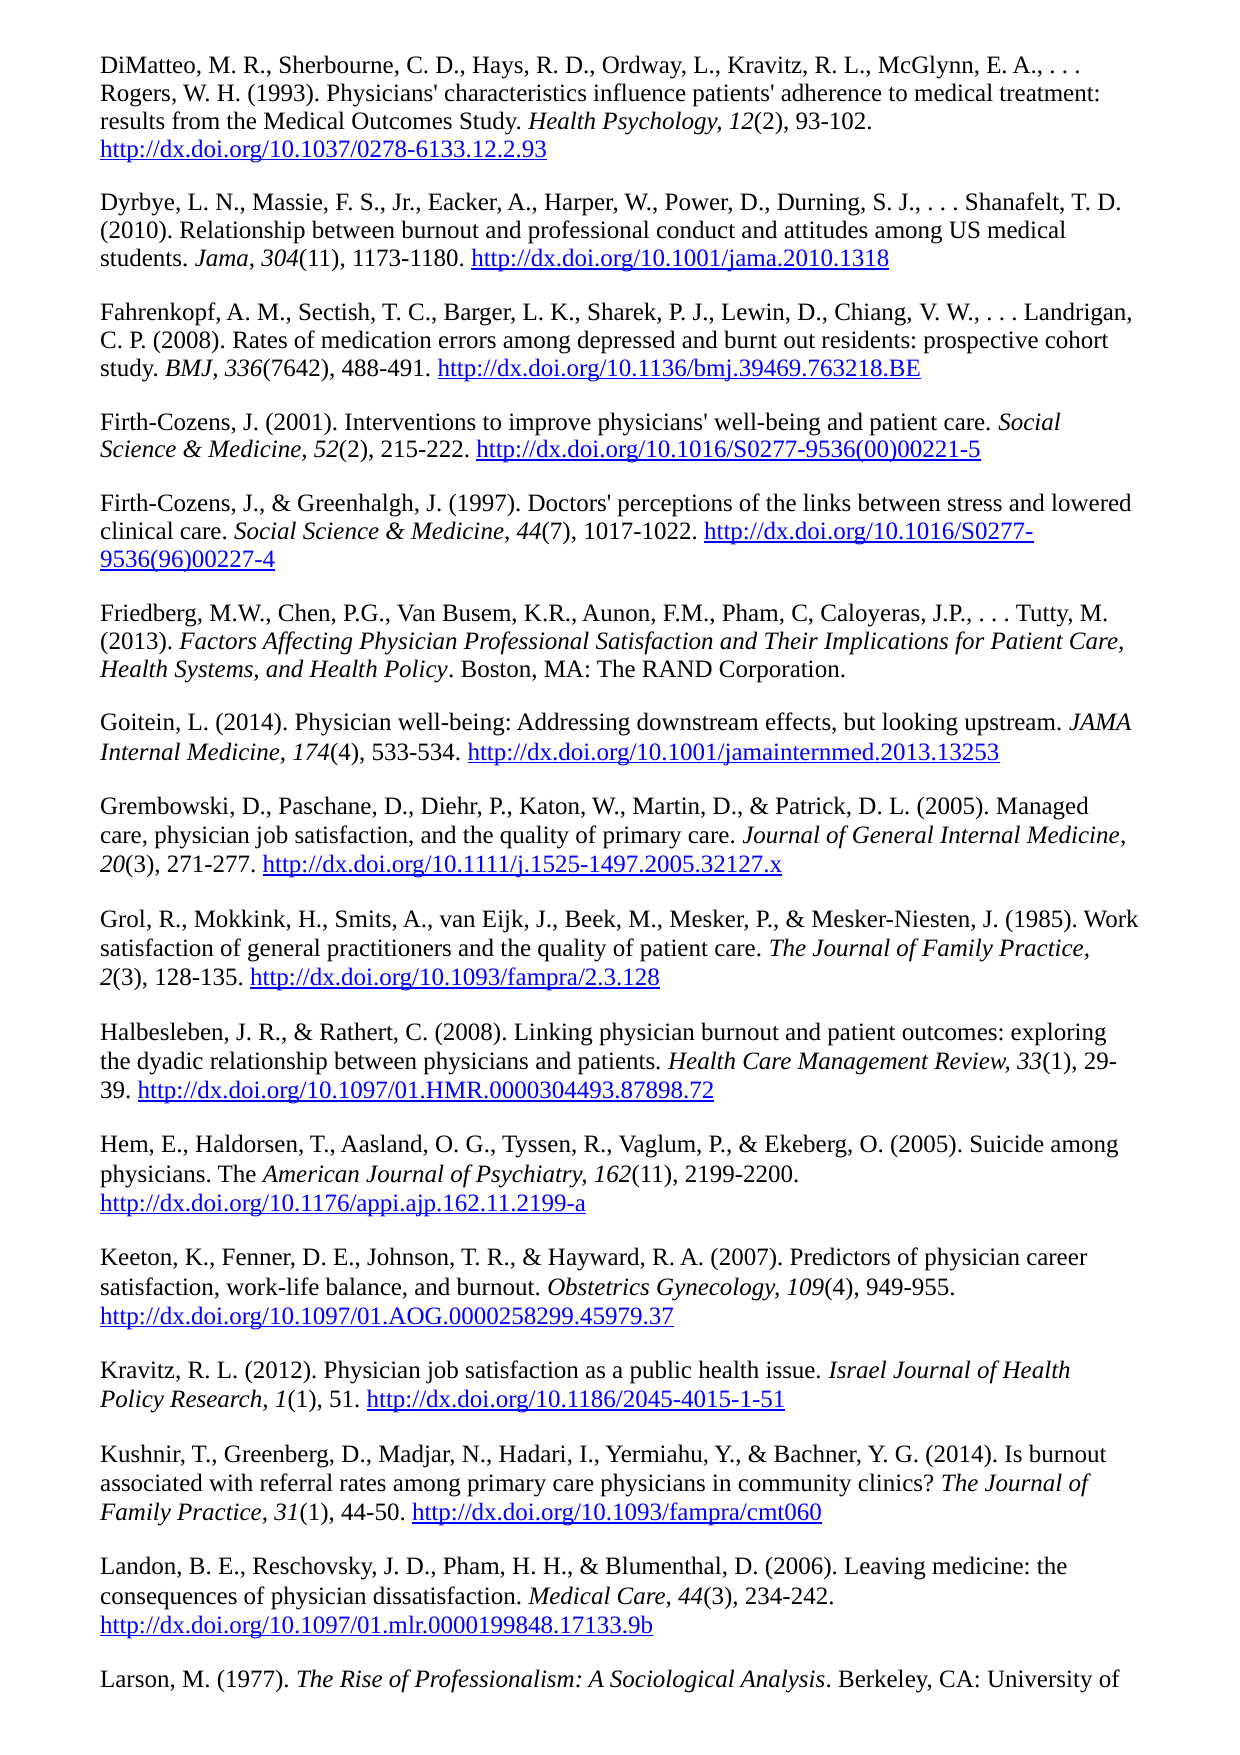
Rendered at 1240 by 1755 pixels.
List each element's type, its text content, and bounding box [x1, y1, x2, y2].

text Keeton, K., Fenner, D. E., Johnson, T. R., & Hayward, R. A. (2007). Predictors of physician career satisfaction, work-life balance, and burnout. Obstetrics Gynecology, 109(4), 949-955. http://dx.doi.org/10.1097/01.AOG.0000258299.45979.37 [100, 1242, 1139, 1329]
text Grembowski, D., Paschane, D., Diehr, P., Katon, W., Martin, D., & Patrick, D. L. (2005). Managed care, physician job satisfaction, and the quality of primary care. Journal of General Internal Medicine, 20(3), 271-277. http://dx.doi.org/10.1111/j.1525-1497.2005.32127.x [100, 791, 1139, 878]
text Goitein, L. (2014). Physician well-being: Addressing downstream effects, but looking upstream. JAMA Internal Medicine, 174(4), 533-534. http://dx.doi.org/10.1001/jamainternmed.2013.13253 [100, 707, 1139, 766]
text Halbesleben, J. R., & Rathert, C. (2008). Linking physician burnout and patient outcomes: exploring the dyadic relationship between physicians and patients. Health Care Management Review, 33(1), 29-39. http://dx.doi.org/10.1097/01.HMR.0000304493.87898.72 [100, 1017, 1139, 1104]
text Grol, R., Mokkink, H., Smits, A., van Eijk, J., Beek, M., Mesker, P., & Mesker-Niesten, J. (1985). Work satisfaction of general practitioners and the quality of patient care. The Journal of Family Practice, 2(3), 128-135. http://dx.doi.org/10.1093/fampra/2.3.128 [100, 904, 1139, 991]
text Firth-Cozens, J., & Greenhalgh, J. (1997). Doctors' perceptions of the links between stress and lowered clinical care. Social Science & Medicine, 44(7), 1017-1022. http://dx.doi.org/10.1016/S0277-9536(96)00227-4 [100, 488, 1139, 573]
text Dyrbye, L. N., Massie, F. S., Jr., Eacker, A., Harper, W., Power, D., Durning, S. J., . . . Shanafelt, T. D. (2010). Relationship between burnout and professional conduct and attitudes among US medical students. Jama, 304(11), 1173-1180. http://dx.doi.org/10.1001/jama.2010.1318 [100, 187, 1139, 272]
text Landon, B. E., Reschovsky, J. D., Pham, H. H., & Blumenthal, D. (2006). Leaving medicine: the consequences of physician dissatisfaction. Medical Care, 44(3), 234-242. http://dx.doi.org/10.1097/01.mlr.0000199848.17133.9b [100, 1551, 1139, 1639]
text Friedberg, M.W., Chen, P.G., Van Busem, K.R., Aunon, F.M., Pham, C, Caloyeras, J.P., . . . Tutty, M. (2013). Factors Affecting Physician Professional Satisfaction and Their Implications for Patient Care, Health Systems, and Health Policy. Boston, MA: The RAND Corporation. [100, 598, 1139, 682]
text Firth-Cozens, J. (2001). Interventions to improve physicians' well-being and patient care. Social Science & Medicine, 52(2), 215-222. http://dx.doi.org/10.1016/S0277-9536(00)00221-5 [100, 407, 1139, 463]
text Kravitz, R. L. (2012). Physician job satisfaction as a public health issue. Israel Journal of Health Policy Research, 1(1), 51. http://dx.doi.org/10.1186/2045-4015-1-51 [100, 1355, 1139, 1413]
text Larson, M. (1977). The Rise of Professionalism: A Sociological Analysis. Berkeley, CA: University of [100, 1664, 1139, 1693]
text Kushnir, T., Greenberg, D., Madjar, N., Hadari, I., Yermiahu, Y., & Bachner, Y. G. (2014). Is burnout associated with referral rates among primary care physicians in community clinics? The Journal of Family Practice, 31(1), 44-50. http://dx.doi.org/10.1093/fampra/cmt060 [100, 1439, 1139, 1526]
text Hem, E., Haldorsen, T., Aasland, O. G., Tyssen, R., Vaglum, P., & Ekeberg, O. (2005). Suicide among physicians. The American Journal of Psychiatry, 162(11), 2199-2200. http://dx.doi.org/10.1176/appi.ajp.162.11.2199-a [100, 1129, 1139, 1217]
text DiMatteo, M. R., Sherbourne, C. D., Hays, R. D., Ordway, L., Kravitz, R. L., McGlynn, E. A., . . . Rogers, W. H. (1993). Physicians' characteristics influence patients' adherence to medical treatment: results from the Medical Outcomes Study. Health Psychology, 12(2), 93-102. http://dx.doi.org/10.1037/0278-6133.12.2.93 [100, 50, 1139, 162]
text Fahrenkopf, A. M., Sectish, T. C., Barger, L. K., Sharek, P. J., Lewin, D., Chiang, V. W., . . . Landrigan, C. P. (2008). Rates of medication errors among depressed and burnt out residents: prospective cohort study. BMJ, 336(7642), 488-491. http://dx.doi.org/10.1136/bmj.39469.763218.BE [100, 297, 1139, 382]
